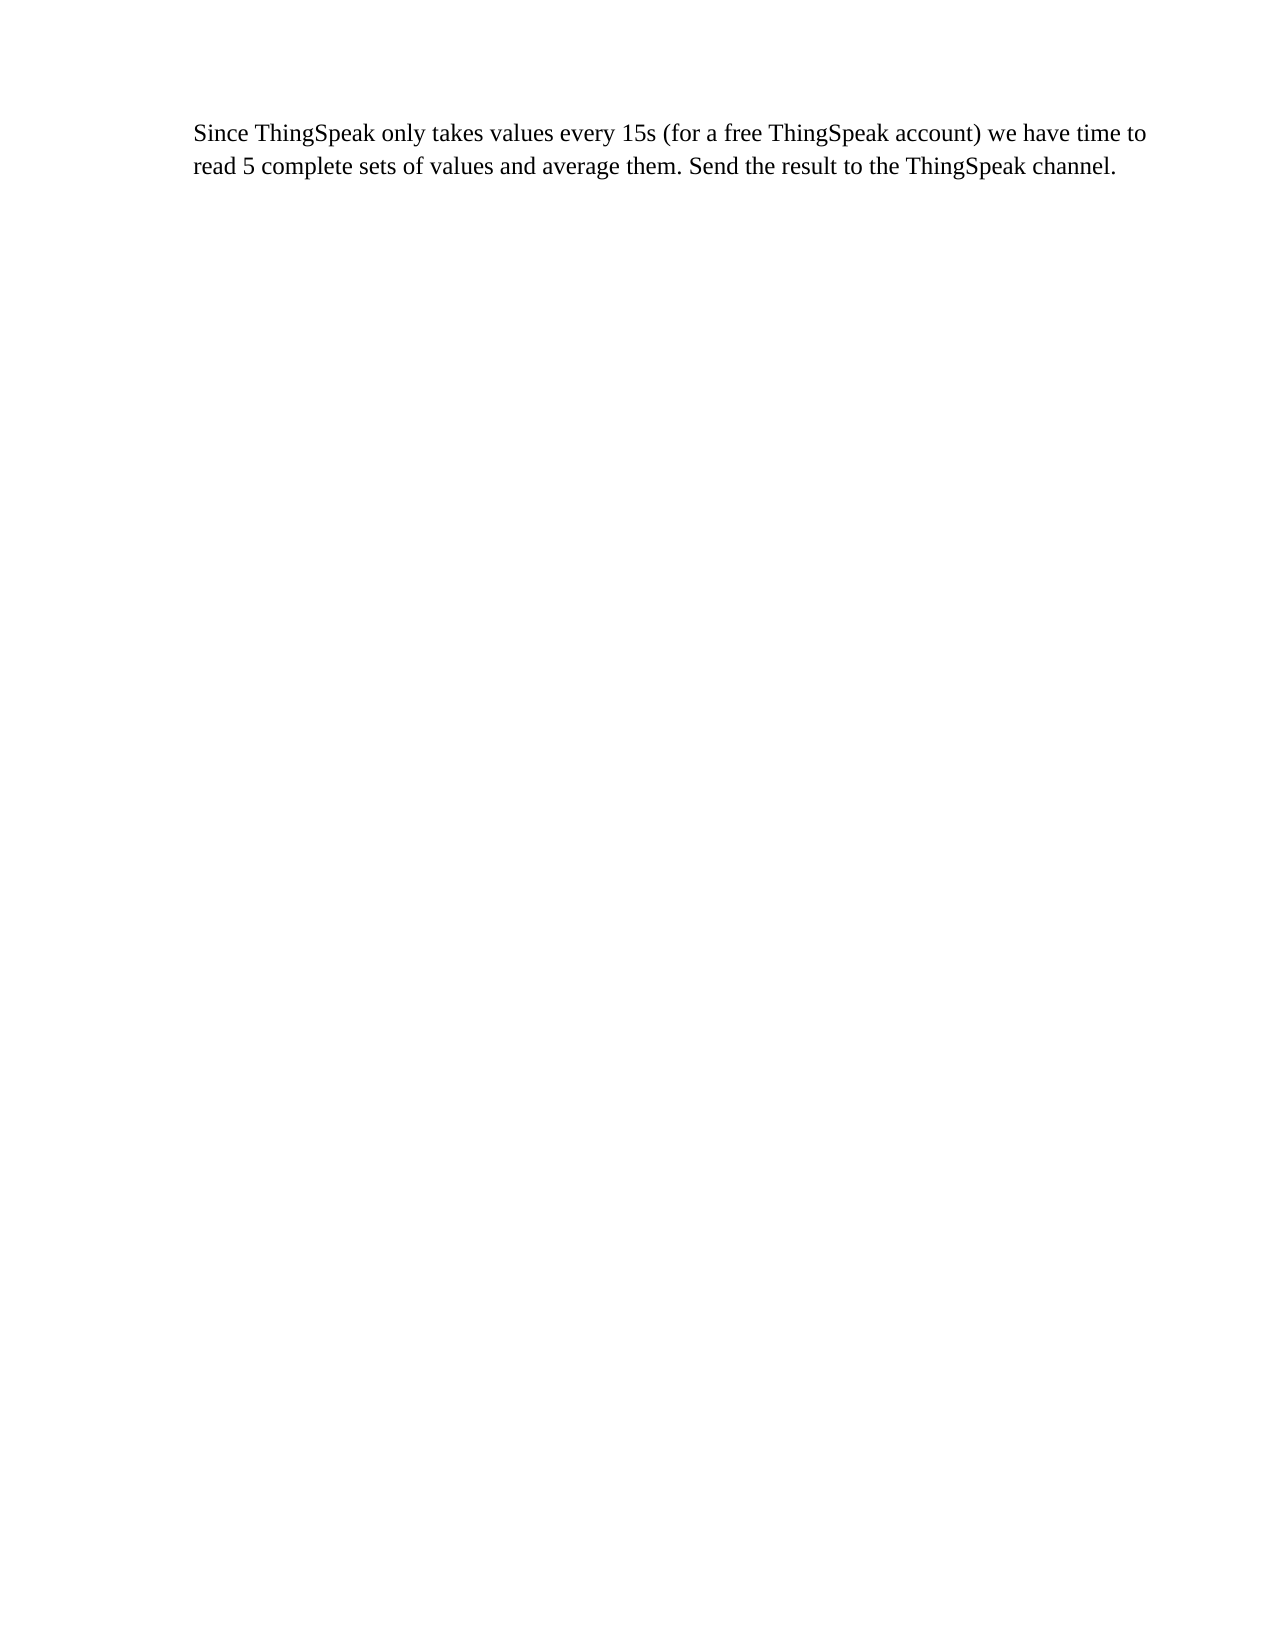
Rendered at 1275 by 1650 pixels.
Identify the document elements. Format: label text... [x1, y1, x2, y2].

list Since ThingSpeak only takes values every 15s (for a free ThingSpeak account) we have time to read 5 complete sets of values and average them. Send the result to the ThingSpeak channel. [156, 118, 1157, 213]
